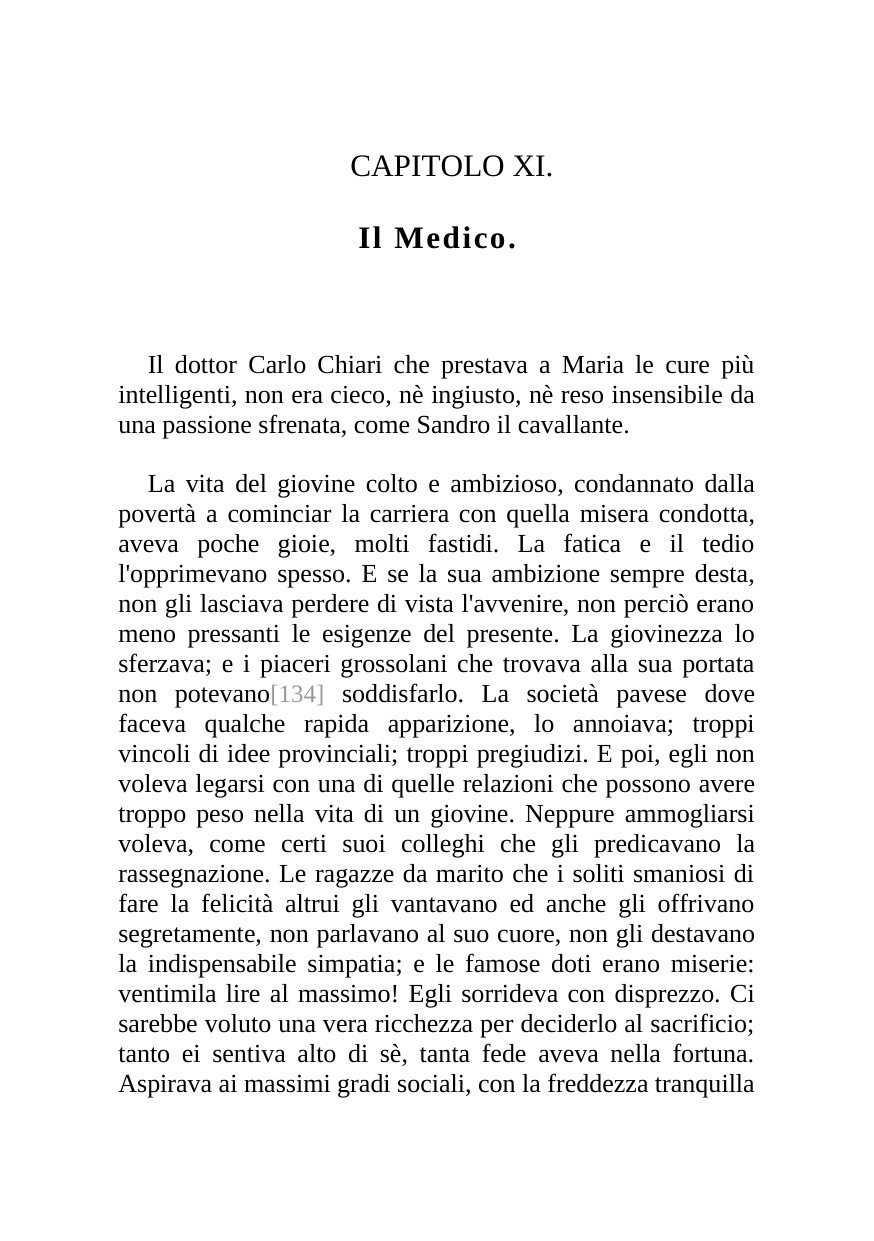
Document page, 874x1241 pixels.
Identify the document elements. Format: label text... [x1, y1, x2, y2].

text Il dottor Carlo Chiari che prestava a Maria le cure più intelligenti, non era cieco, nè ingiusto, nè reso insensibile da una passione sfrenata, come Sandro il cavallante. [118, 349, 756, 439]
subtitle CAPITOLO XI. Il Medico. [118, 148, 756, 256]
text La vita del giovine colto e ambizioso, condannato dalla povertà a cominciar la carriera con quella misera condotta, aveva poche gioie, molti fastidi. La fatica e il tedio l'opprimevano spesso. E se la sua ambizione sempre desta, non gli lasciava perdere di vista l'avvenire, non perciò erano meno pressanti le esigenze del presente. La giovinezza lo sferzava; e i piaceri grossolani che trovava alla sua portata non potevano[134] soddisfarlo. La società pavese dove faceva qualche rapida apparizione, lo annoiava; troppi vincoli di idee provinciali; troppi pregiudizi. E poi, egli non voleva legarsi con una di quelle relazioni che possono avere troppo peso nella vita di un giovine. Neppure ammogliarsi voleva, come certi suoi colleghi che gli predicavano la rassegnazione. Le ragazze da marito che i soliti smaniosi di fare la felicità altrui gli vantavano ed anche gli offrivano segretamente, non parlavano al suo cuore, non gli destavano la indispensabile simpatia; e le famose doti erano miserie: ventimila lire al massimo! Egli sorrideva con disprezzo. Ci sarebbe voluto una vera ricchezza per deciderlo al sacrificio; tanto ei sentiva alto di sè, tanta fede aveva nella fortuna. Aspirava ai massimi gradi sociali, con la freddezza tranquilla [118, 468, 756, 1098]
